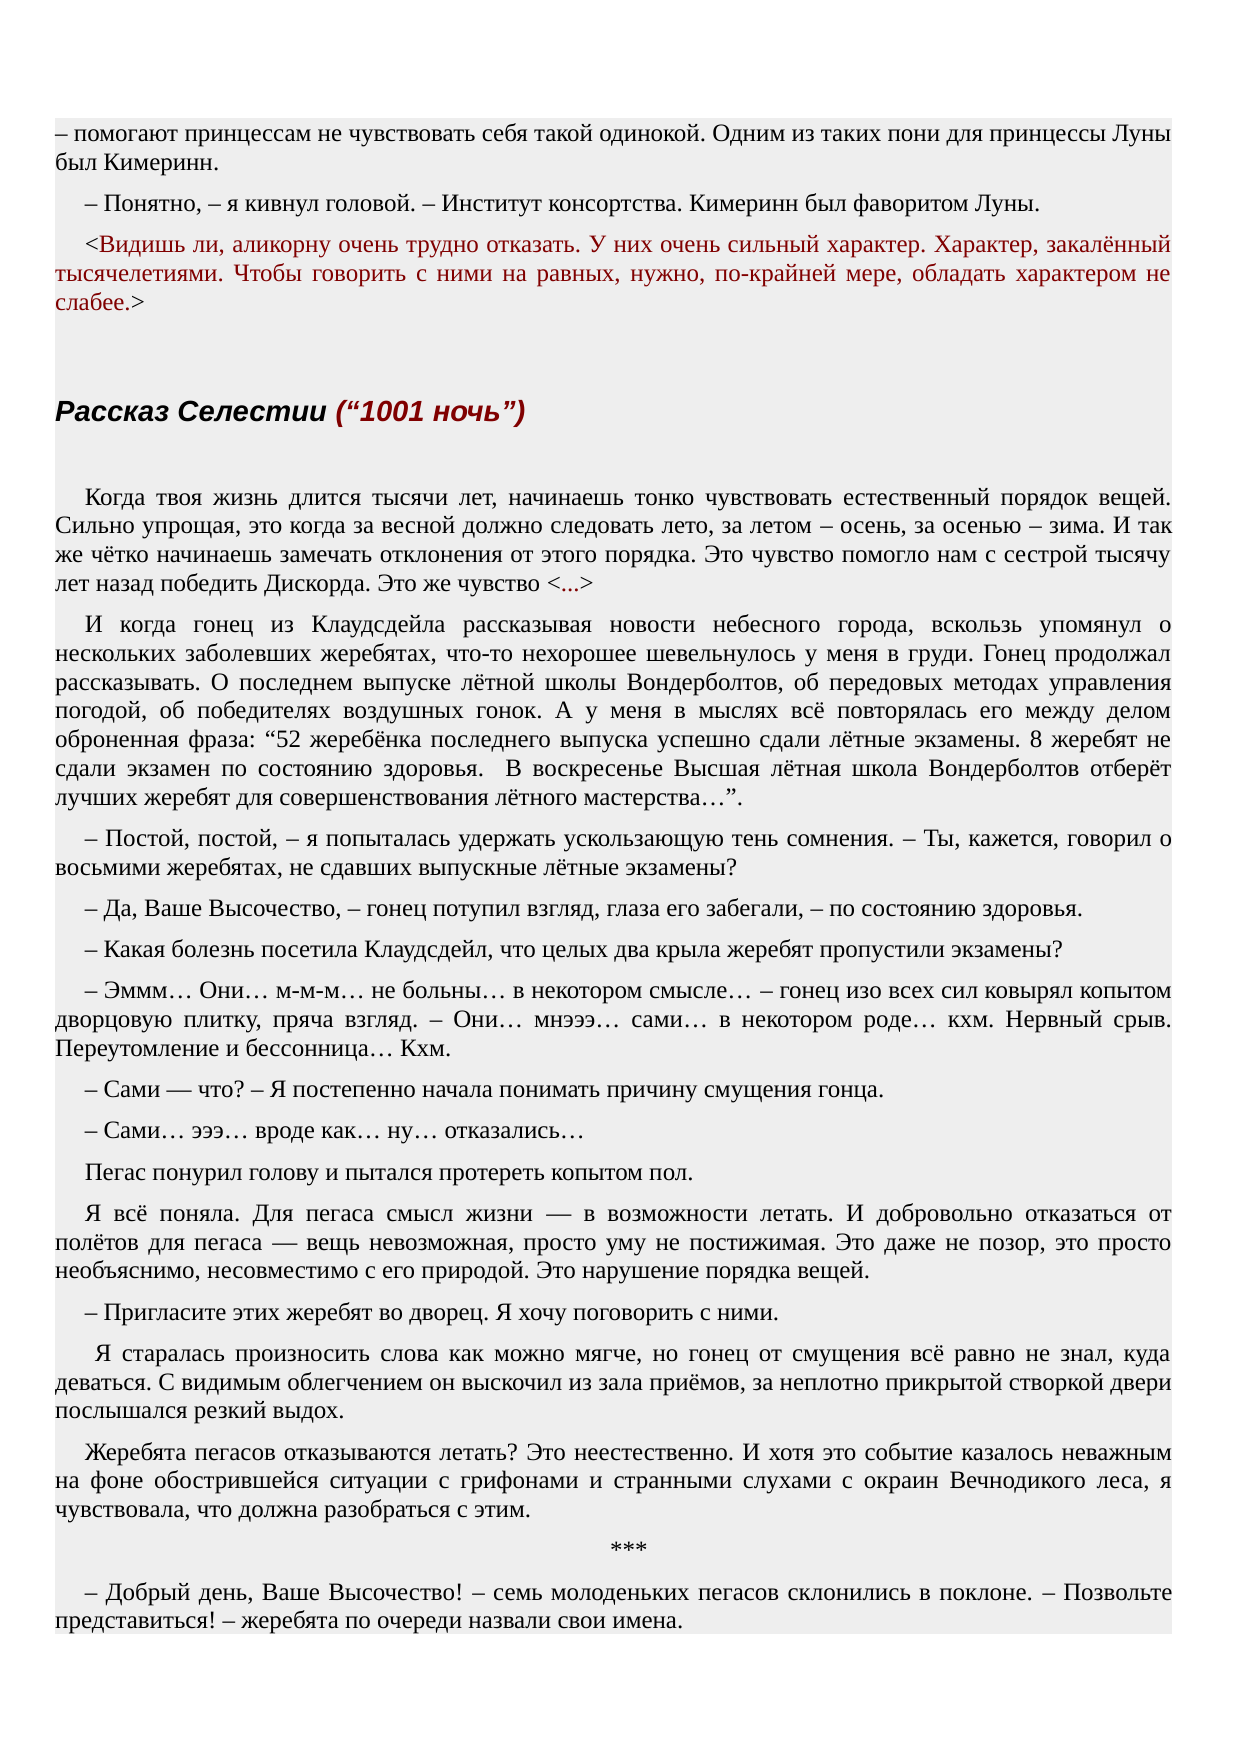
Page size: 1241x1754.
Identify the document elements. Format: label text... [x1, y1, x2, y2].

text *** [55, 1535, 1172, 1564]
text Когда твоя жизнь длится тысячи лет, начинаешь тонко чувствовать естественный порядок вещей. Сильно упрощая, это когда за весной должно следовать лето, за летом – осень, за осенью – зима. И так же чётко начинаешь замечать отклонения от этого порядка. Это чувство помогло нам с сестрой тысячу лет назад победить Дискорда. Это же чувство <...> [55, 482, 1172, 597]
text Жеребята пегасов отказываются летать? Это неестественно. И хотя это событие казалось неважным на фоне обострившейся ситуации с грифонами и странными слухами с окраин Вечнодикого леса, я чувствовала, что должна разобраться с этим. [55, 1437, 1172, 1523]
text – помогают принцессам не чувствовать себя такой одинокой. Одним из таких пони для принцессы Луны был Кимеринн. [55, 118, 1172, 176]
text – Пригласите этих жеребят во дворец. Я хочу поговорить с ними. [55, 1297, 1172, 1325]
text <Видишь ли, аликорну очень трудно отказать. У них очень сильный характер. Характер, закалённый тысячелетиями. Чтобы говорить с ними на равных, нужно, по-крайней мере, обладать характером не слабее.> [55, 229, 1172, 316]
text – Эммм… Они… м-м-м… не больны… в некотором смысле… – гонец изо всех сил ковырял копытом дворцовую плитку, пряча взгляд. – Они… мнэээ… сами… в некотором роде… кхм. Нервный срыв. Переутомление и бессонница… Кхм. [55, 975, 1172, 1062]
text Я всё поняла. Для пегаса смысл жизни — в возможности летать. И добровольно отказаться от полётов для пегаса — вещь невозможная, просто уму не постижимая. Это даже не позор, это просто необъяснимо, несовместимо с его природой. Это нарушение порядка вещей. [55, 1198, 1172, 1284]
text – Какая болезнь посетила Клаудсдейл, что целых два крыла жеребят пропустили экзамены? [55, 934, 1172, 963]
text – Сами… эээ… вроде как… ну… отказались… [55, 1115, 1172, 1144]
subtitle Рассказ Селестии (“1001 ночь”) [55, 394, 1172, 428]
text – Сами — что? – Я постепенно начала понимать причину смущения гонца. [55, 1074, 1172, 1103]
text – Добрый день, Ваше Высочество! – семь молоденьких пегасов склонились в поклоне. – Позвольте представиться! – жеребята по очереди назвали свои имена. [55, 1577, 1172, 1634]
text Пегас понурил голову и пытался протереть копытом пол. [55, 1157, 1172, 1185]
text – Постой, постой, – я попыталась удержать ускользающую тень сомнения. – Ты, кажется, говорил о восьмими жеребятах, не сдавших выпускные лётные экзамены? [55, 823, 1172, 880]
text И когда гонец из Клаудсдейла рассказывая новости небесного города, вскользь упомянул о нескольких заболевших жеребятах, что-то нехорошее шевельнулось у меня в груди. Гонец продолжал рассказывать. О последнем выпуске лётной школы Вондерболтов, об передовых методах управления погодой, об победителях воздушных гонок. А у меня в мыслях всё повторялась его между делом оброненная фраза: “52 жеребёнка последнего выпуска успешно сдали лётные экзамены. 8 жеребят не сдали экзамен по состоянию здоровья. В воскресенье Высшая лётная школа Вондерболтов отберёт лучших жеребят для совершенствования лётного мастерства…”. [55, 609, 1172, 810]
text – Да, Ваше Высочество, – гонец потупил взгляд, глаза его забегали, – по состоянию здоровья. [55, 893, 1172, 922]
text – Понятно, – я кивнул головой. – Институт консортства. Кимеринн был фаворитом Луны. [55, 188, 1172, 217]
text Я старалась произносить слова как можно мягче, но гонец от смущения всё равно не знал, куда деваться. С видимым облегчением он выскочил из зала приёмов, за неплотно прикрытой створкой двери послышался резкий выдох. [55, 1338, 1172, 1424]
